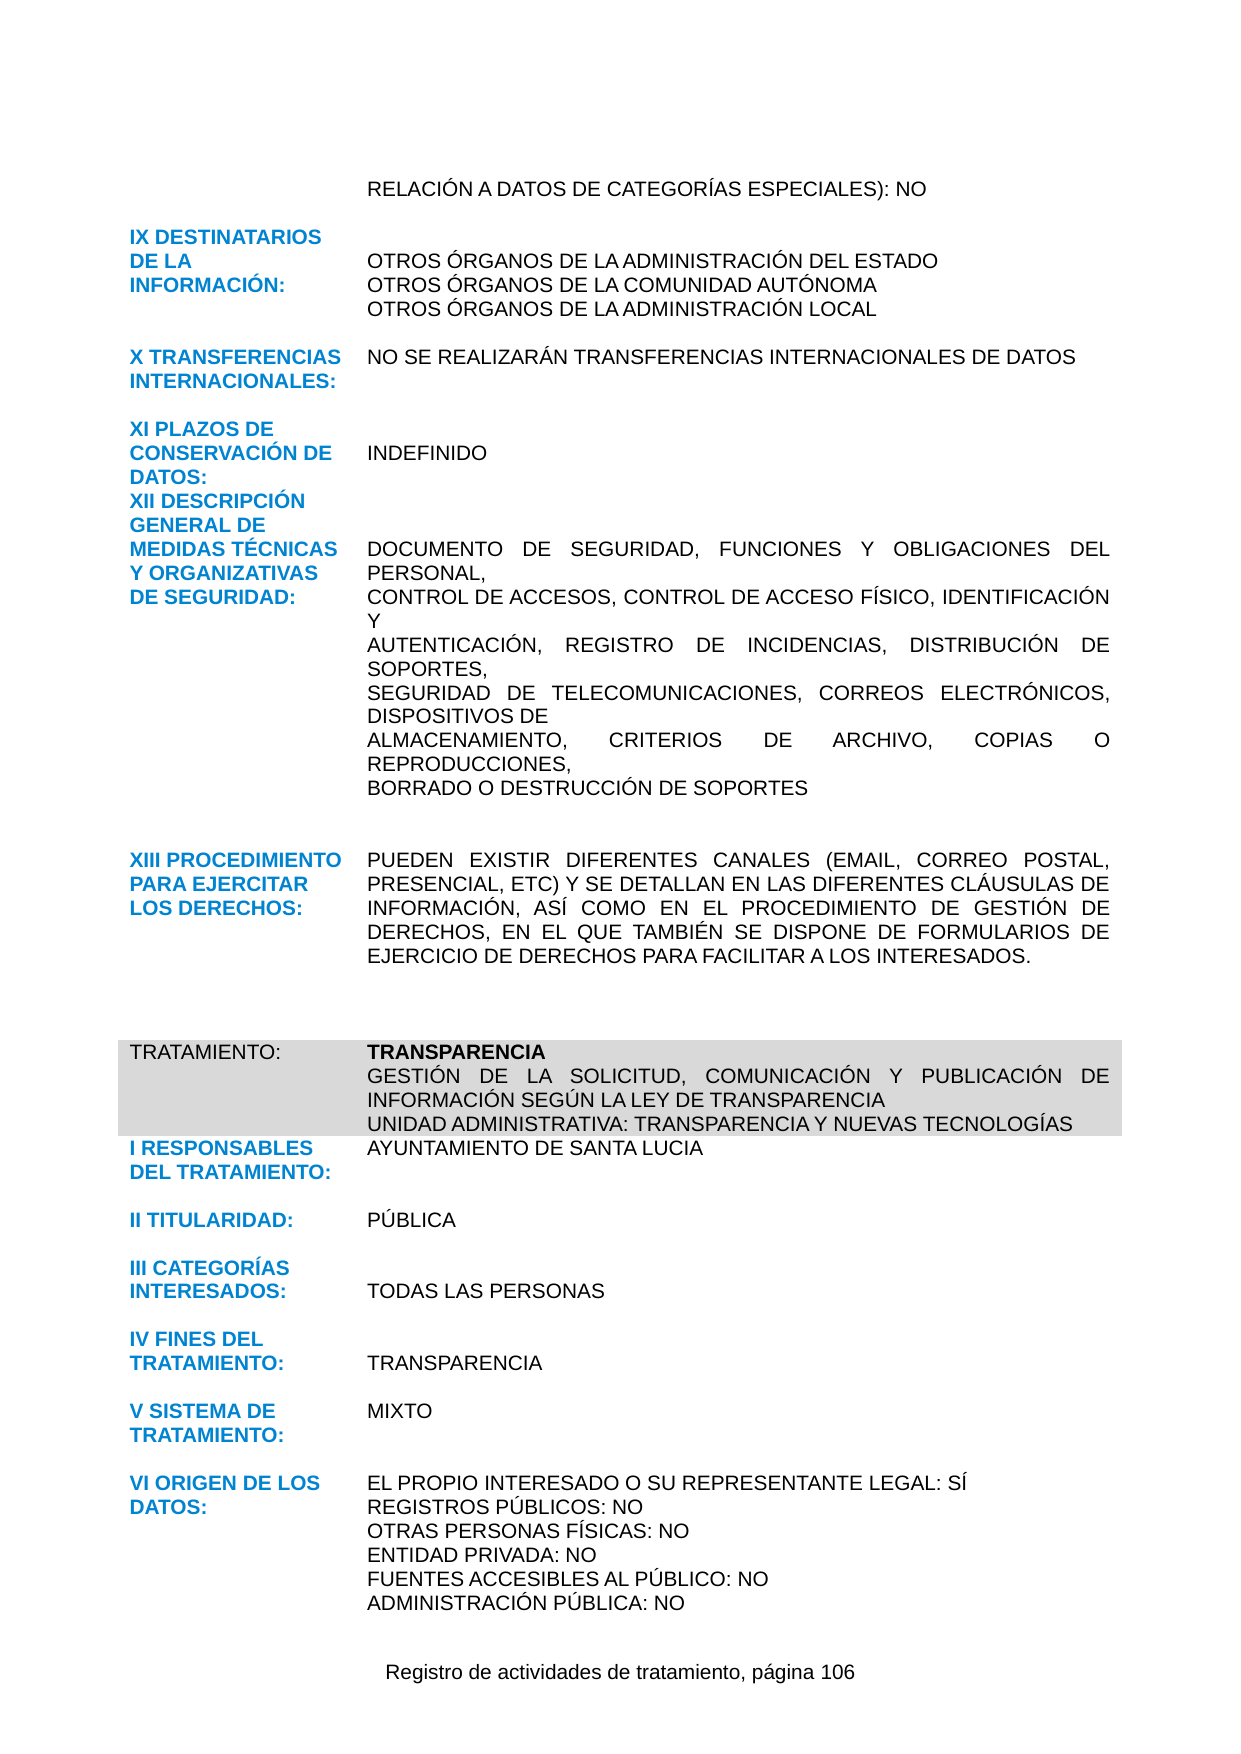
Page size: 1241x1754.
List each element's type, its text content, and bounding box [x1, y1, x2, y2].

table_cell AYUNTAMIENTO DE SANTA LUCIA [356, 1136, 1122, 1207]
table_cell XIII PROCEDIMIENTO PARA EJERCITAR LOS DERECHOS: [118, 848, 356, 992]
table_cell TRANSPARENCIA [356, 1327, 1122, 1399]
table_cell PUEDEN EXISTIR DIFERENTES CANALES (EMAIL, CORREO POSTAL, PRESENCIAL, ETC) Y SE DETALLAN EN LAS DIFERENTES CLÁUSULAS DE INFORMACIÓN, ASÍ COMO EN EL PROCEDIMIENTO DE GESTIÓN DE DERECHOS, EN EL QUE TAMBIÉN SE DISPONE DE FORMULARIOS DE EJERCICIO DE DERECHOS PARA FACILITAR A LOS INTERESADOS. [356, 848, 1122, 992]
table_cell IV FINES DEL TRATAMIENTO: [118, 1327, 356, 1399]
table_cell XI PLAZOS DE CONSERVACIÓN DE DATOS: [118, 417, 356, 489]
table_cell I RESPONSABLES DEL TRATAMIENTO: [118, 1136, 356, 1207]
table_cell X TRANSFERENCIAS INTERNACIONALES: [118, 345, 356, 417]
table_cell II TITULARIDAD: [118, 1208, 356, 1255]
table_cell EL PROPIO INTERESADO O SU REPRESENTANTE LEGAL: SÍ REGISTROS PÚBLICOS: NO OTRAS PERSONAS FÍSICAS: NO ENTIDAD PRIVADA: NO FUENTES ACCESIBLES AL PÚBLICO: NO ADMINISTRACIÓN PÚBLICA: NO [356, 1471, 1122, 1615]
table_cell OTROS ÓRGANOS DE LA ADMINISTRACIÓN DEL ESTADO OTROS ÓRGANOS DE LA COMUNIDAD AUTÓNOMA OTROS ÓRGANOS DE LA ADMINISTRACIÓN LOCAL [356, 225, 1122, 345]
table_header TRANSPARENCIA GESTIÓN DE LA SOLICITUD, COMUNICACIÓN Y PUBLICACIÓN DE INFORMACIÓN SEGÚN LA LEY DE TRANSPARENCIA UNIDAD ADMINISTRATIVA: TRANSPARENCIA Y NUEVAS TECNOLOGÍAS [356, 1040, 1122, 1136]
table_cell VI ORIGEN DE LOS DATOS: [118, 1471, 356, 1615]
table_cell XII DESCRIPCIÓN GENERAL DE MEDIDAS TÉCNICAS Y ORGANIZATIVAS DE SEGURIDAD: [118, 489, 356, 848]
table_cell NO SE REALIZARÁN TRANSFERENCIAS INTERNACIONALES DE DATOS [356, 345, 1122, 417]
table_cell MIXTO [356, 1399, 1122, 1471]
table_cell RELACIÓN A DATOS DE CATEGORÍAS ESPECIALES): NO [356, 177, 1122, 225]
table_cell III CATEGORÍAS INTERESADOS: [118, 1255, 356, 1327]
table_cell [118, 177, 356, 225]
table_cell DOCUMENTO DE SEGURIDAD, FUNCIONES Y OBLIGACIONES DEL PERSONAL, CONTROL DE ACCESOS, CONTROL DE ACCESO FÍSICO, IDENTIFICACIÓN Y AUTENTICACIÓN, REGISTRO DE INCIDENCIAS, DISTRIBUCIÓN DE SOPORTES, SEGURIDAD DE TELECOMUNICACIONES, CORREOS ELECTRÓNICOS, DISPOSITIVOS DE ALMACENAMIENTO, CRITERIOS DE ARCHIVO, COPIAS O REPRODUCCIONES, BORRADO O DESTRUCCIÓN DE SOPORTES [356, 489, 1122, 848]
table_cell PÚBLICA [356, 1208, 1122, 1255]
table_cell TODAS LAS PERSONAS [356, 1255, 1122, 1327]
table_cell V SISTEMA DE TRATAMIENTO: [118, 1399, 356, 1471]
table_cell IX DESTINATARIOS DE LA INFORMACIÓN: [118, 225, 356, 345]
table_cell INDEFINIDO [356, 417, 1122, 489]
table_header TRATAMIENTO: [118, 1040, 356, 1136]
